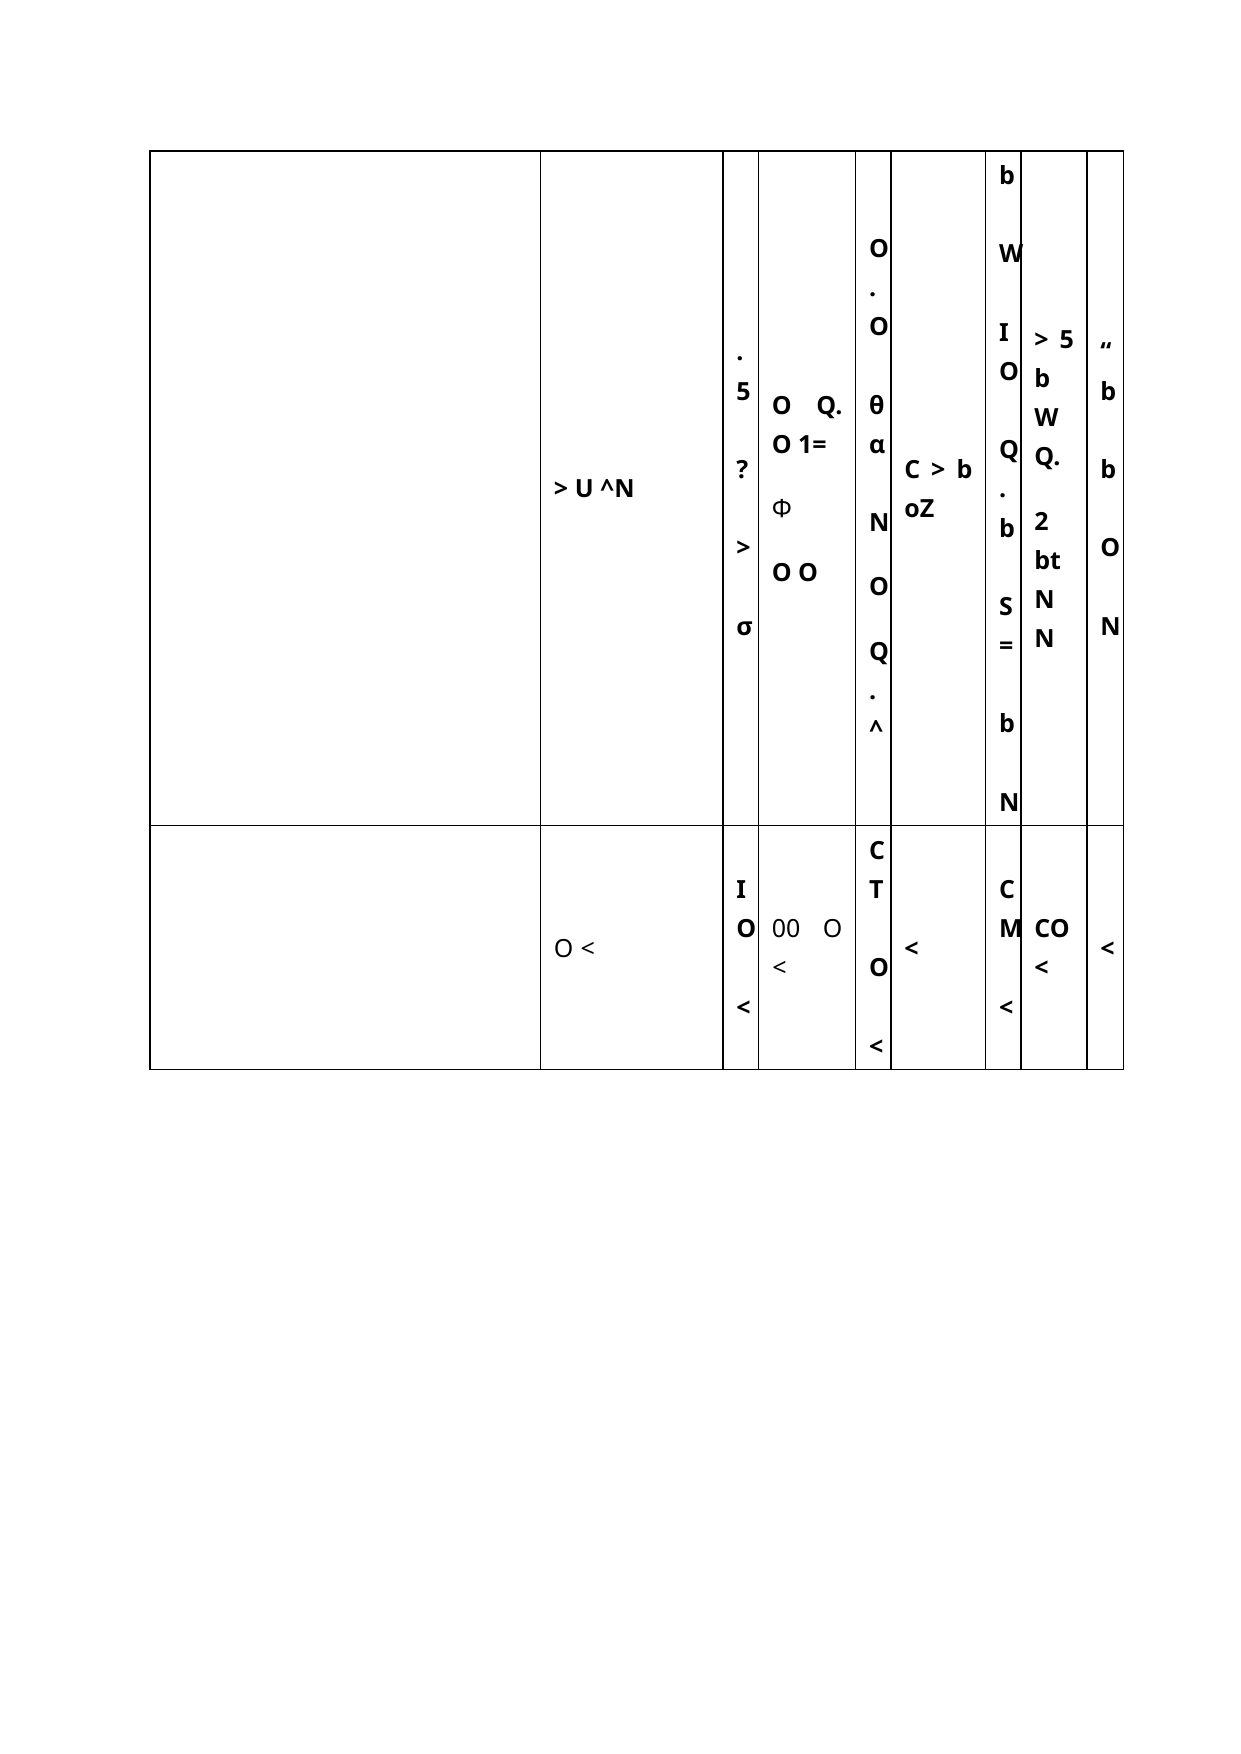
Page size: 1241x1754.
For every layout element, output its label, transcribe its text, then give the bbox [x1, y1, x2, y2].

table_cell 00 O < [759, 826, 855, 1069]
table_cell > U ^Ν [541, 152, 722, 825]
table_cell < [1088, 826, 1123, 1069]
table_cell .5 ? > σ [724, 152, 758, 825]
table_cell “b b O N [1088, 152, 1123, 825]
table_cell O Q. O 1= Φ O O [759, 152, 855, 825]
table_cell CO < [1022, 826, 1086, 1069]
table_cell CT O < [856, 826, 890, 1069]
table_cell O < [541, 826, 722, 1069]
table_cell C > b oZ [892, 152, 985, 825]
table_cell [151, 152, 540, 825]
table_cell ΙΟ < [724, 826, 758, 1069]
table_cell CM < [986, 826, 1020, 1069]
table_cell > 5 b W Q. 2 bt N N [1022, 152, 1086, 825]
table_cell < [892, 826, 985, 1069]
table_cell O. O θα N O Q. ^ [856, 152, 890, 825]
table_cell b W ΙΟ Q. b S= b N [986, 152, 1020, 825]
table_cell [151, 826, 540, 1069]
